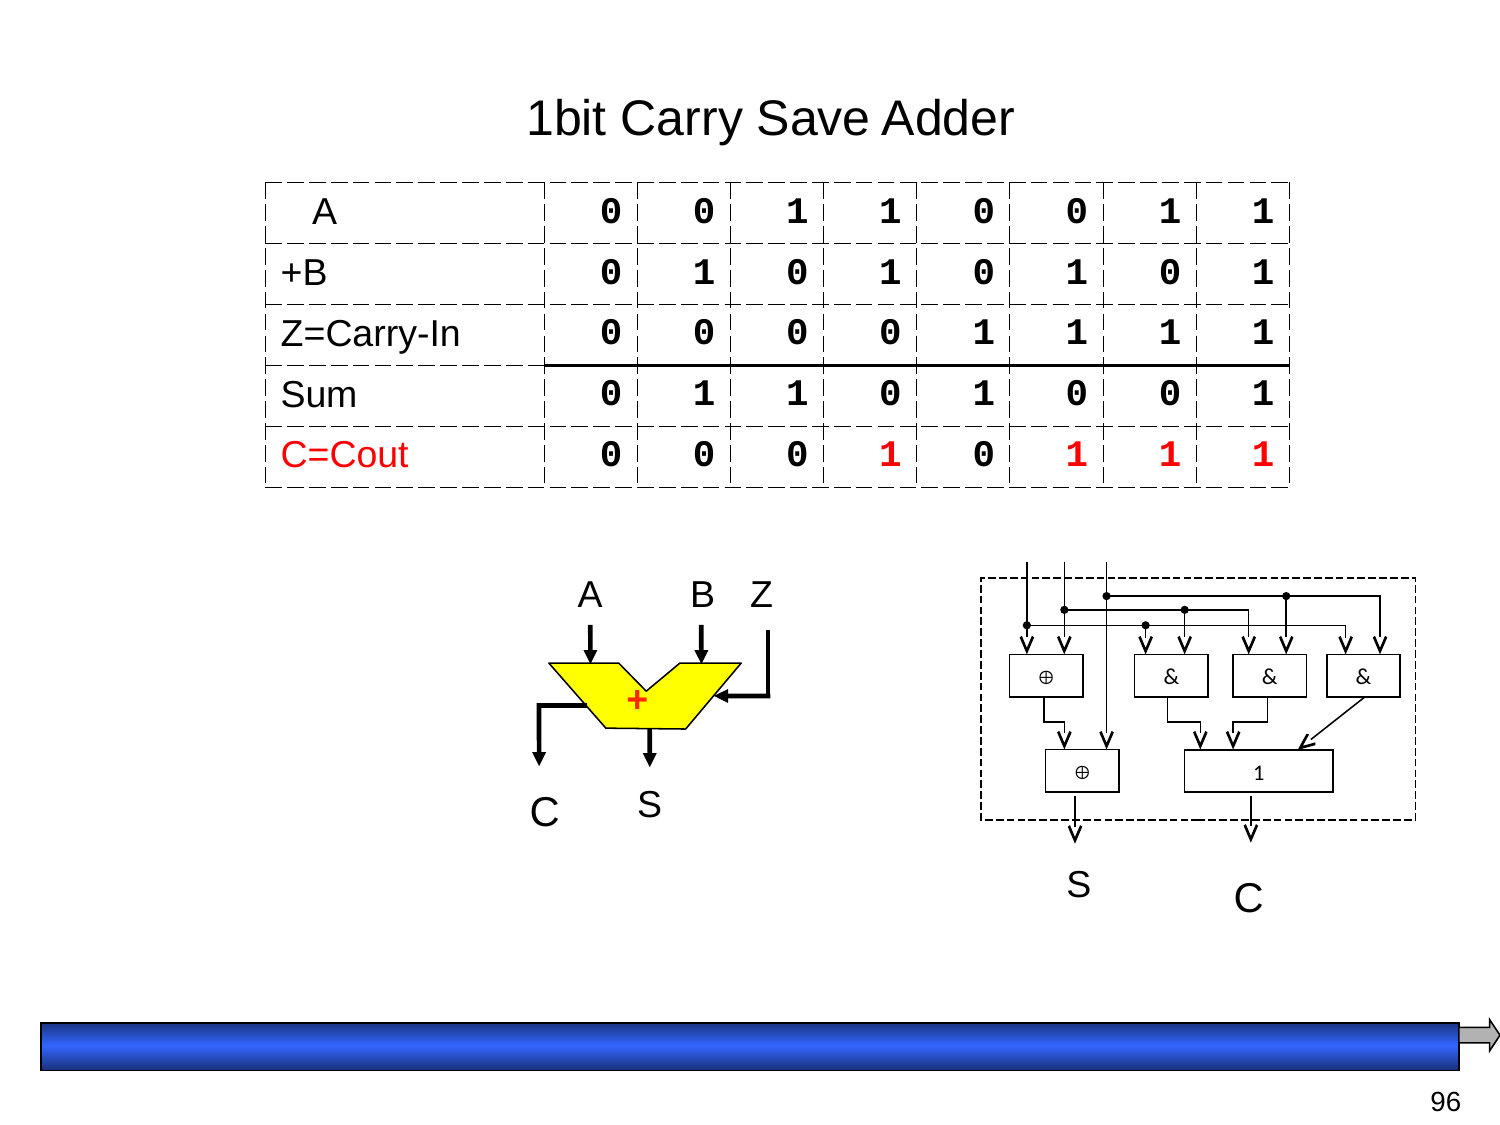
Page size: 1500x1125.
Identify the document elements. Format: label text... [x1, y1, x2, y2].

text_box S [622, 771, 677, 833]
table_cell 1 [823, 244, 917, 304]
table_header A [266, 183, 544, 244]
table_cell 1 [1196, 367, 1289, 426]
table_header 1 [1196, 183, 1289, 244]
text_box  [1045, 749, 1120, 793]
table_cell 1 [1103, 304, 1196, 364]
table_cell 1 [637, 244, 730, 304]
table_cell 0 [1103, 244, 1196, 304]
text_box [1415, 1076, 1500, 1125]
table_cell 1 [1196, 426, 1289, 487]
table_cell 1 [1010, 244, 1103, 304]
table_cell 0 [823, 367, 917, 426]
table_header 0 [544, 183, 637, 244]
table_cell 0 [637, 304, 730, 364]
table_header 1 [730, 183, 823, 244]
table_header 0 [917, 183, 1010, 244]
table_cell 0 [730, 304, 823, 364]
table_cell 0 [1103, 367, 1196, 426]
table_cell 1 [1196, 304, 1289, 364]
table_cell 0 [730, 426, 823, 487]
table_cell 1 [1103, 426, 1196, 487]
table_cell 1 [637, 367, 730, 426]
text_box 1 [1184, 750, 1333, 793]
table_header 0 [637, 183, 730, 244]
text_box [675, 663, 742, 728]
table_cell 0 [917, 426, 1010, 487]
text_box C [1218, 863, 1279, 929]
table_cell C=Cout [266, 426, 544, 487]
table_cell 0 [917, 244, 1010, 304]
table_cell 0 [1010, 367, 1103, 426]
table_header 0 [1010, 183, 1103, 244]
table_cell 1 [730, 367, 823, 426]
table_cell 1 [1010, 426, 1103, 487]
text_box [1458, 1019, 1500, 1051]
table_header 1 [1103, 183, 1196, 244]
table_cell 0 [730, 244, 823, 304]
table_cell Z=Carry-In [266, 304, 544, 365]
text_box C [514, 776, 575, 843]
table_cell 1 [1196, 244, 1289, 304]
text_box & [1134, 654, 1209, 698]
text_box & [1326, 654, 1401, 698]
table_cell 1 [917, 304, 1010, 364]
text_box Z [735, 562, 789, 623]
text_box  [1009, 654, 1084, 698]
text_box [548, 663, 623, 729]
table_cell Sum [266, 365, 544, 426]
table_cell 1 [823, 426, 917, 487]
text_box A [562, 562, 618, 623]
table_cell 1 [917, 367, 1010, 426]
title 1bit Carry Save Adder [53, 66, 1471, 166]
table_cell 1 [1010, 304, 1103, 364]
table_cell 0 [637, 426, 730, 487]
text_box + [611, 667, 687, 744]
table_cell 0 [544, 426, 637, 487]
table_cell 0 [544, 244, 637, 304]
table_cell 0 [544, 367, 637, 426]
table_cell 0 [823, 304, 917, 364]
table_header 1 [823, 183, 917, 244]
text_box & [1233, 654, 1307, 698]
table_cell +B [266, 244, 544, 304]
text_box S [1051, 852, 1107, 913]
table_cell 0 [544, 304, 637, 364]
text_box B [675, 562, 731, 623]
